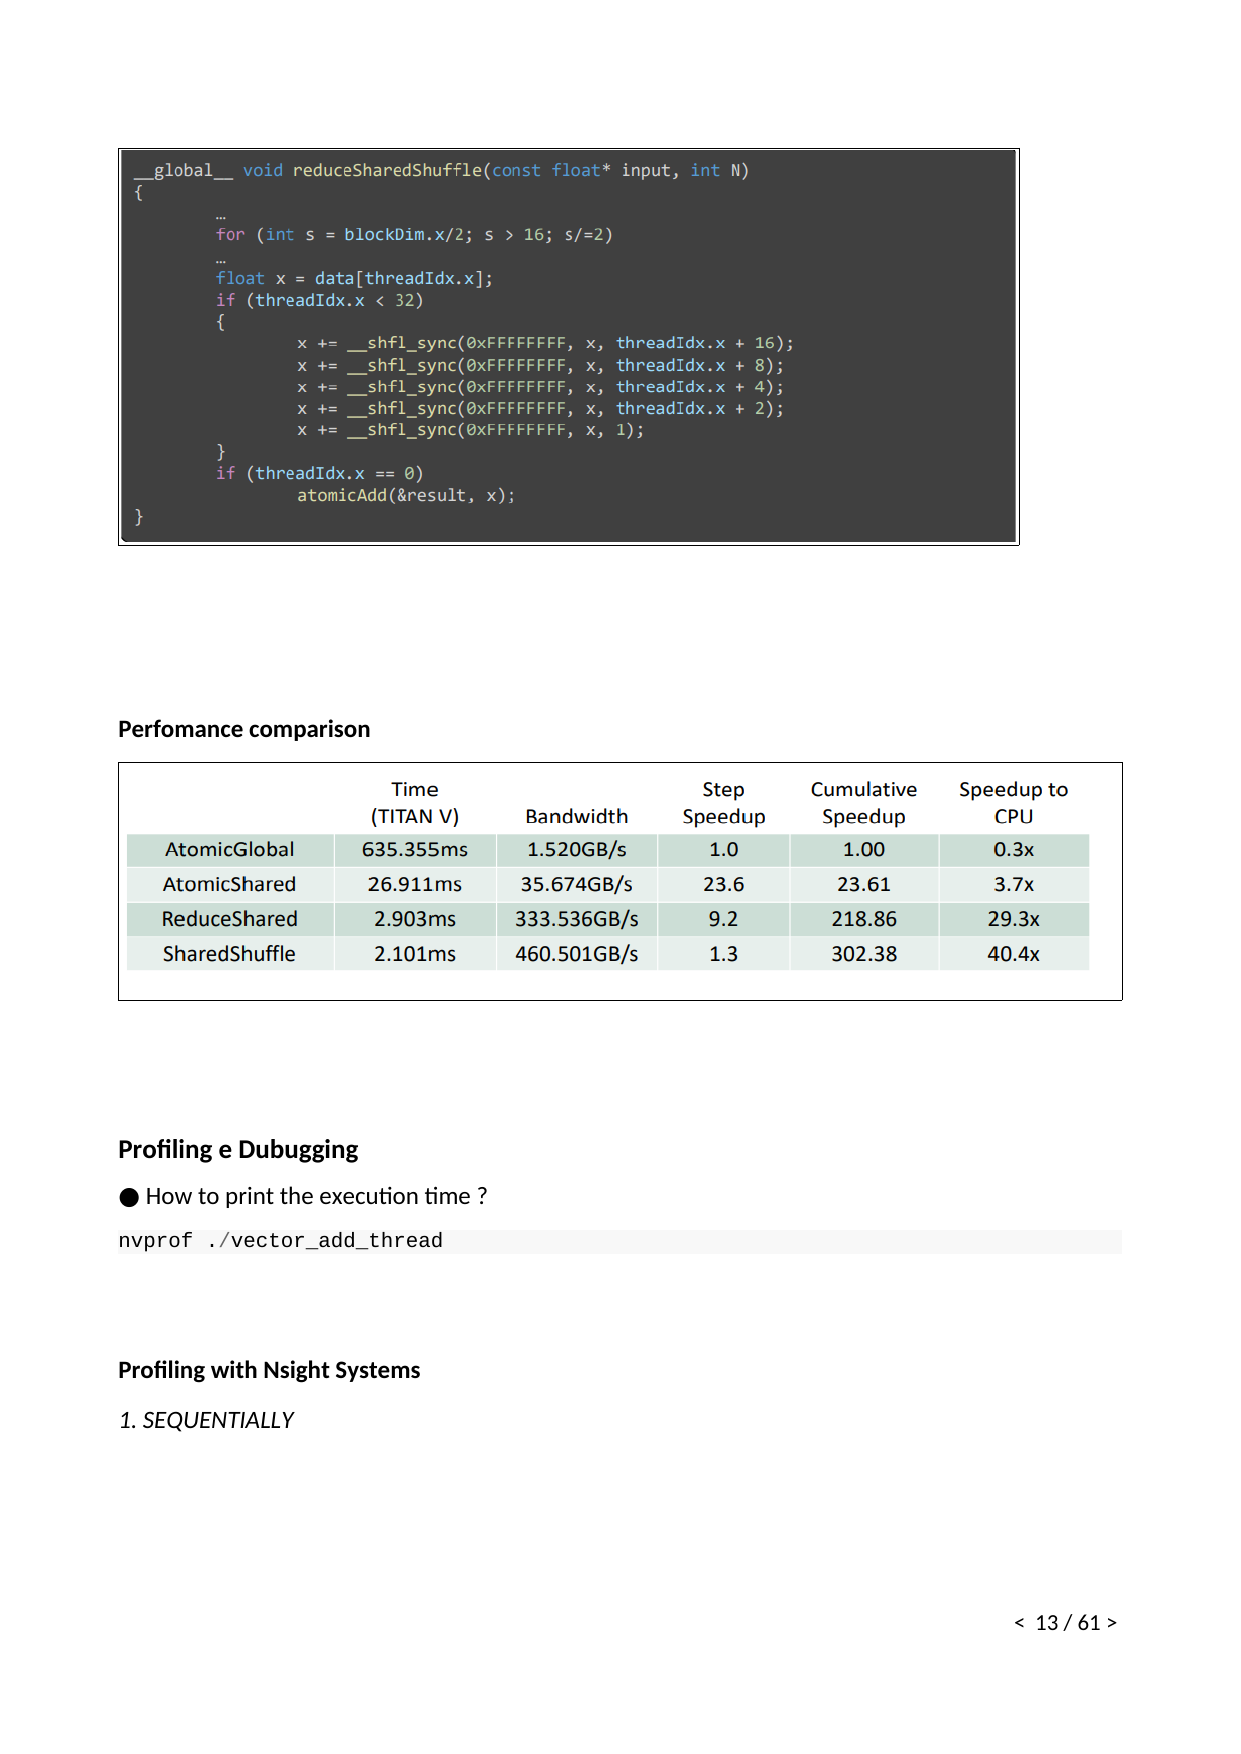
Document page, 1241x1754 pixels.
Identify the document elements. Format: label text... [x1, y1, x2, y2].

text nvprof ./vector_add_thread [118, 1230, 1122, 1254]
text ● How to print the execution time ? [118, 1180, 1122, 1211]
subtitle Profiling e Dubugging [118, 1133, 1122, 1166]
picture [121, 150, 1016, 542]
text Profiling with Nsight Systems [118, 1354, 1122, 1385]
text 1. SEQUENTIALLY [118, 1404, 1122, 1434]
text Perfomance comparison [118, 713, 1122, 743]
picture [121, 765, 1119, 997]
